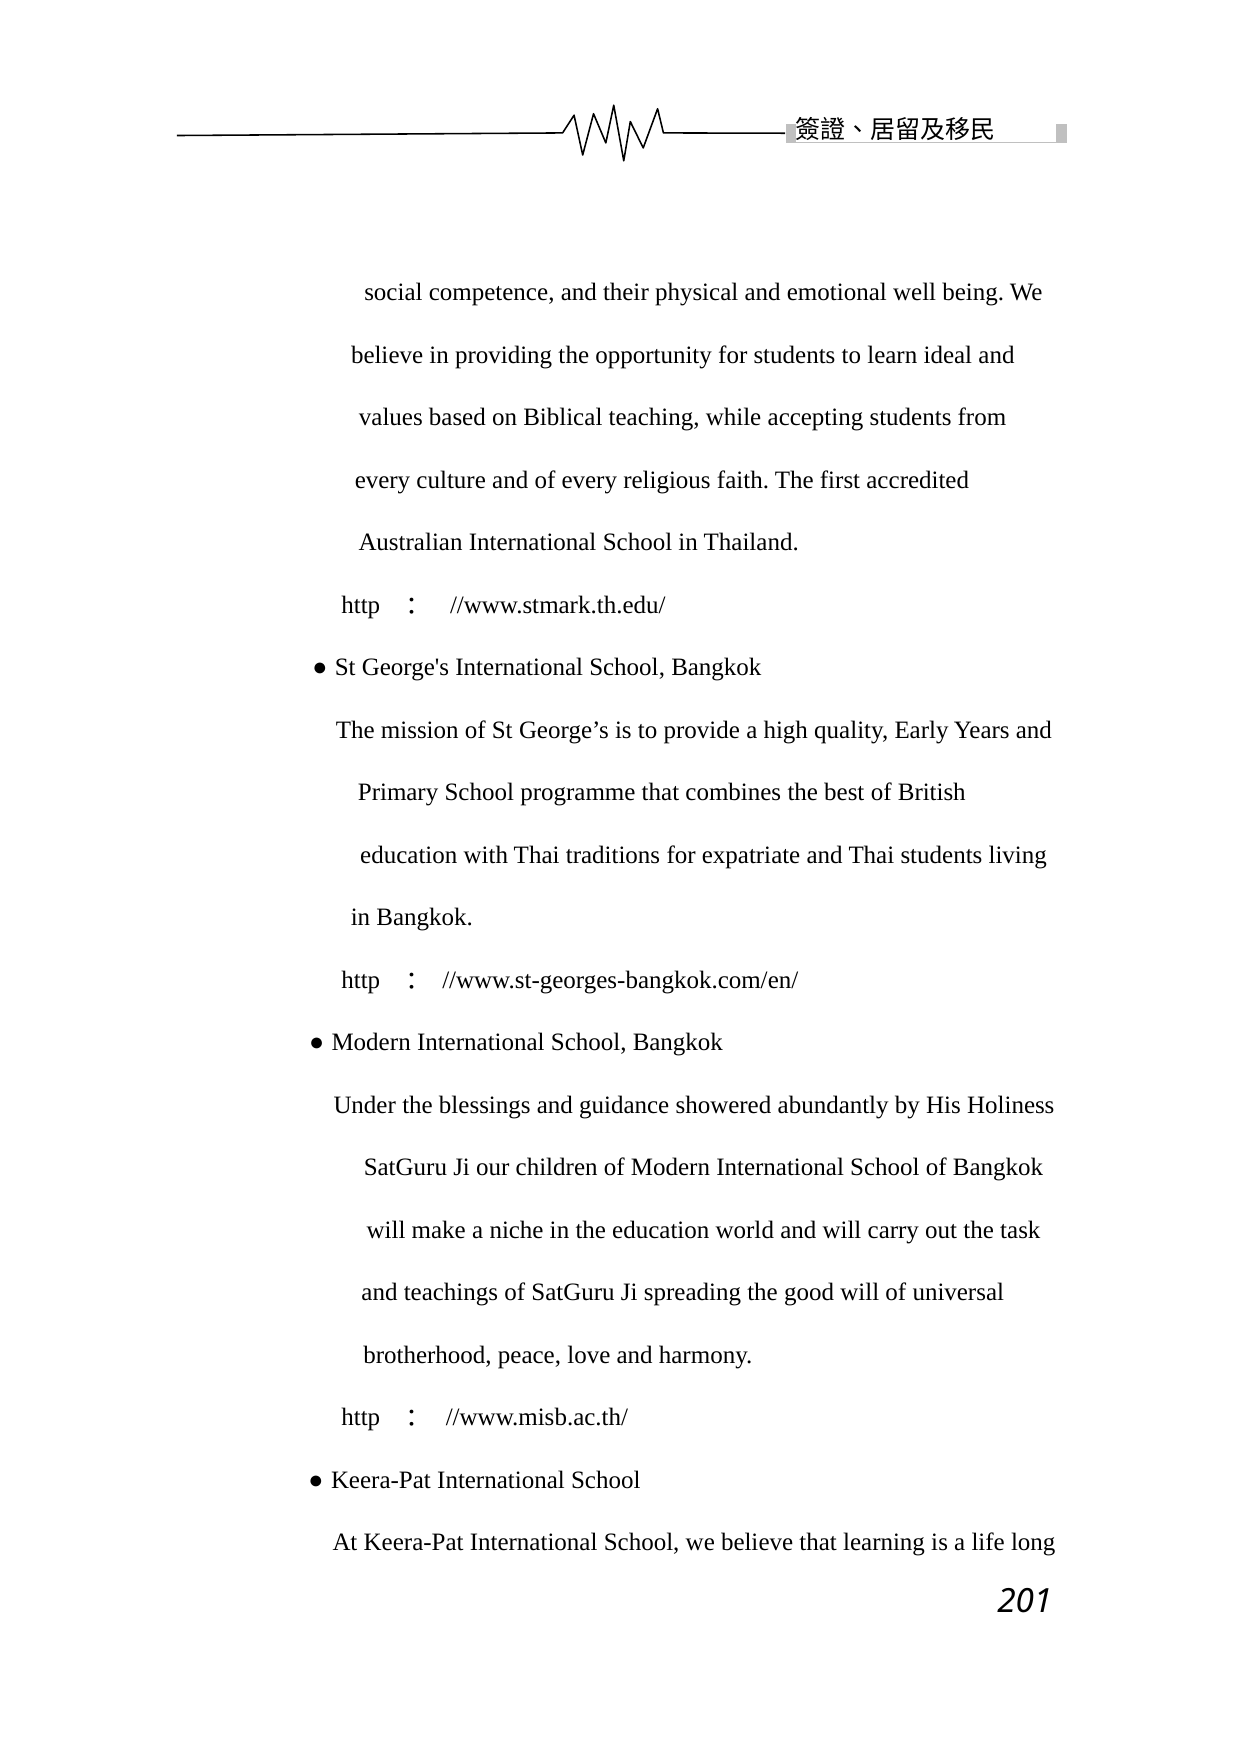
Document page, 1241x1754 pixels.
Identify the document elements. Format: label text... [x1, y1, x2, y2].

text Under the blessings and guidance showered abundantly by His Holiness SatGuru Ji our children of Modern International School of Bangkok will make a niche in the education world and will carry out the task and teachings of SatGuru Ji spreading the good will of universal brotherhood, peace, love and harmony. [281, 1063, 1058, 1375]
text ● Modern International School, Bangkok [281, 1000, 1058, 1063]
text social competence, and their physical and emotional well being. We believe in providing the opportunity for students to learn ideal and values based on Biblical teaching, while accepting students from every culture and of every religious faith. The first accredited Australian International School in Thailand. [281, 250, 1058, 563]
text At Keera-Pat International School, we believe that learning is a life long [281, 1500, 1058, 1563]
text http：//www.misb.ac.th/ [281, 1375, 1058, 1438]
text The mission of St George’s is to provide a high quality, Early Years and Primary School programme that combines the best of British education with Thai traditions for expatriate and Thai students living in Bangkok. [281, 688, 1058, 938]
text ● Keera-Pat International School [281, 1438, 1058, 1500]
text http：//www.st-georges-bangkok.com/en/ [281, 938, 1058, 1000]
text ● St George's International School, Bangkok [281, 625, 1058, 688]
text http：//www.stmark.th.edu/ [281, 563, 1058, 625]
